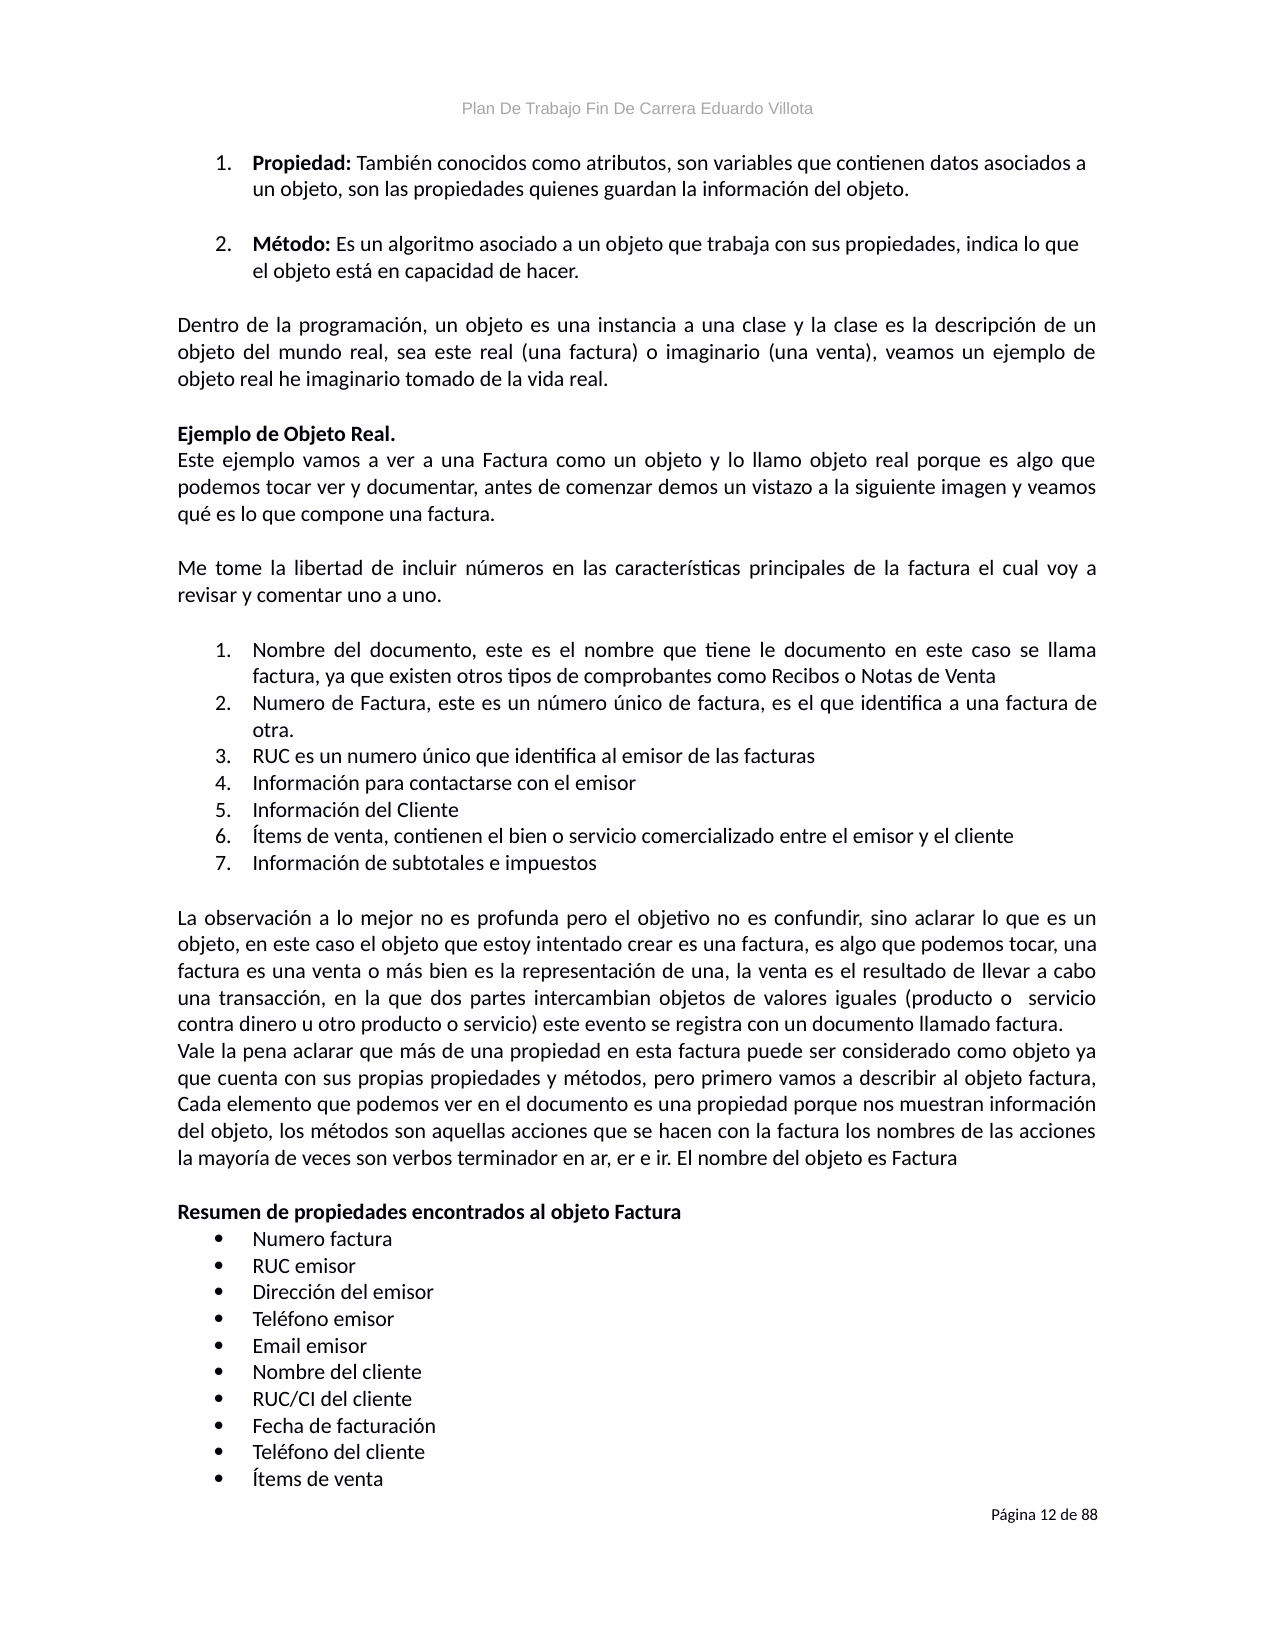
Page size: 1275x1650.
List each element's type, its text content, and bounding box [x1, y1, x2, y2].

list Dirección del emisor [215, 1278, 1098, 1305]
text Resumen de propiedades encontrados al objeto Factura [177, 1198, 1098, 1225]
list Fecha de facturación [215, 1412, 1098, 1438]
list Teléfono del cliente [215, 1438, 1098, 1465]
list Numero de Factura, este es un número único de factura, es el que identifica a una factura de otra. [215, 689, 1098, 742]
text Dentro de la programación, un objeto es una instancia a una clase y la clase es la descripción de un objeto del mundo real, sea este real (una factura) o imaginario (una venta), veamos un ejemplo de objeto real he imaginario tomado de la vida real. [177, 312, 1098, 392]
list Teléfono emisor [215, 1305, 1098, 1332]
list Ítems de venta, contienen el bien o servicio comercializado entre el emisor y el cliente [215, 822, 1098, 849]
list Información para contactarse con el emisor [215, 769, 1098, 796]
list Método: Es un algoritmo asociado a un objeto que trabaja con sus propiedades, indica lo que el objeto está en capacidad de hacer. [215, 229, 1098, 284]
text Ejemplo de Objeto Real. [177, 420, 1098, 446]
text Me tome la libertad de incluir números en las características principales de la factura el cual voy a revisar y comentar uno a uno. [177, 554, 1098, 608]
list Nombre del cliente [215, 1358, 1098, 1385]
list Email emisor [215, 1332, 1098, 1358]
list RUC emisor [215, 1252, 1098, 1278]
list Propiedad: También conocidos como atributos, son variables que contienen datos asociados a un objeto, son las propiedades quienes guardan la información del objeto. [215, 148, 1098, 202]
text Vale la pena aclarar que más de una propiedad en esta factura puede ser considerado como objeto ya que cuenta con sus propias propiedades y métodos, pero primero vamos a describir al objeto factura, Cada elemento que podemos ver en el documento es una propiedad porque nos muestran información del objeto, los métodos son aquellas acciones que se hacen con la factura los nombres de las acciones la mayoría de veces son verbos terminador en ar, er e ir. El nombre del objeto es Factura [177, 1037, 1098, 1170]
text La observación a lo mejor no es profunda pero el objetivo no es confundir, sino aclarar lo que es un objeto, en este caso el objeto que estoy intentado crear es una factura, es algo que podemos tocar, una factura es una venta o más bien es la representación de una, la venta es el resultado de llevar a cabo una transacción, en la que dos partes intercambian objetos de valores iguales (producto o servicio contra dinero u otro producto o servicio) este evento se registra con un documento llamado factura. [177, 904, 1098, 1037]
list Información del Cliente [215, 796, 1098, 822]
list RUC/CI del cliente [215, 1385, 1098, 1412]
text Este ejemplo vamos a ver a una Factura como un objeto y lo llamo objeto real porque es algo que podemos tocar ver y documentar, antes de comenzar demos un vistazo a la siguiente imagen y veamos qué es lo que compone una factura. [177, 446, 1098, 526]
list RUC es un numero único que identifica al emisor de las facturas [215, 742, 1098, 769]
list Información de subtotales e impuestos [215, 849, 1098, 876]
list Numero factura [215, 1225, 1098, 1252]
list Nombre del documento, este es el nombre que tiene le documento en este caso se llama factura, ya que existen otros tipos de comprobantes como Recibos o Notas de Venta [215, 636, 1098, 689]
list Ítems de venta [215, 1465, 1098, 1492]
